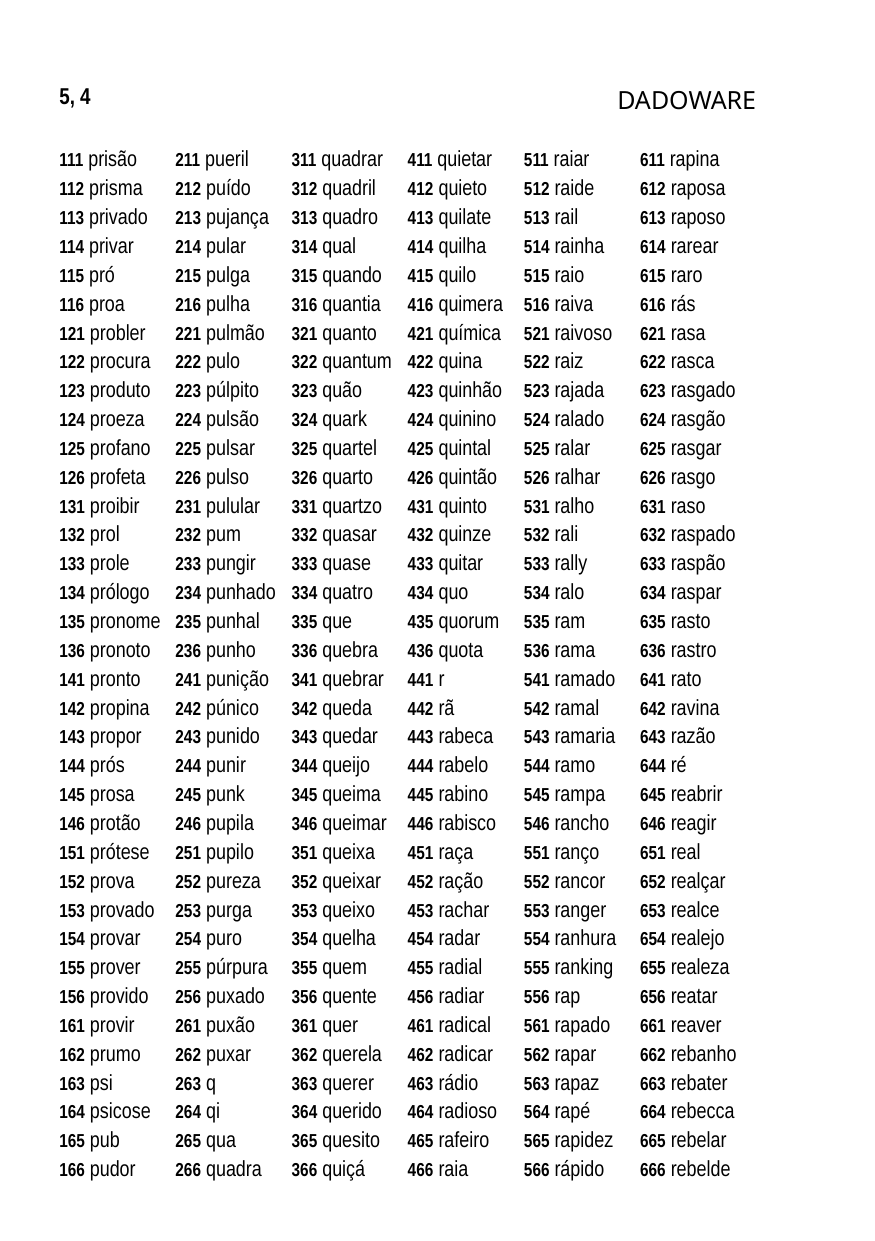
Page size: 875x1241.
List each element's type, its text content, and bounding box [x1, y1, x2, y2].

text 146 protão [59, 810, 175, 835]
text 444 rabelo [407, 752, 524, 777]
text 524 ralado [524, 406, 640, 431]
text 254 puro [175, 925, 291, 950]
text 423 quinhão [407, 377, 524, 402]
text 323 quão [291, 377, 407, 402]
text 153 provado [59, 896, 175, 922]
text 642 ravina [640, 694, 756, 719]
text 163 psi [59, 1069, 175, 1095]
text 552 rancor [524, 868, 640, 893]
text 432 quinze [407, 521, 524, 546]
text 633 raspão [640, 550, 756, 575]
text 433 quitar [407, 550, 524, 575]
text 131 proibir [59, 492, 175, 518]
text 431 quinto [407, 492, 524, 518]
text 366 quiçá [291, 1156, 407, 1181]
text 362 querela [291, 1041, 407, 1066]
text 461 radical [407, 1012, 524, 1037]
text 361 quer [291, 1012, 407, 1037]
text 412 quieto [407, 175, 524, 200]
text 252 pureza [175, 868, 291, 893]
text 563 rapaz [524, 1069, 640, 1095]
text 525 ralar [524, 435, 640, 460]
text 312 quadril [291, 175, 407, 200]
text 666 rebelde [640, 1156, 756, 1181]
text 341 quebrar [291, 666, 407, 691]
text 521 raivoso [524, 319, 640, 344]
text 453 rachar [407, 896, 524, 922]
text 112 prisma [59, 175, 175, 200]
text 133 prole [59, 550, 175, 575]
text 426 quintão [407, 464, 524, 489]
text 622 rasca [640, 348, 756, 373]
text 661 reaver [640, 1012, 756, 1037]
text 245 punk [175, 781, 291, 806]
text 612 raposa [640, 175, 756, 200]
text 141 pronto [59, 666, 175, 691]
text 553 ranger [524, 896, 640, 922]
text 166 pudor [59, 1156, 175, 1181]
text 136 pronoto [59, 637, 175, 662]
text 332 quasar [291, 521, 407, 546]
text 164 psicose [59, 1098, 175, 1123]
text 334 quatro [291, 579, 407, 604]
text 452 ração [407, 868, 524, 893]
text 355 quem [291, 954, 407, 979]
text 314 qual [291, 233, 407, 258]
text 665 rebelar [640, 1127, 756, 1152]
text 544 ramo [524, 752, 640, 777]
text 212 puído [175, 175, 291, 200]
text 121 probler [59, 319, 175, 344]
text 656 reatar [640, 983, 756, 1008]
text 655 realeza [640, 954, 756, 979]
text 465 rafeiro [407, 1127, 524, 1152]
text 324 quark [291, 406, 407, 431]
text 531 ralho [524, 492, 640, 518]
text 226 pulso [175, 464, 291, 489]
text 346 queimar [291, 810, 407, 835]
text 555 ranking [524, 954, 640, 979]
text 526 ralhar [524, 464, 640, 489]
text 242 púnico [175, 694, 291, 719]
text 143 propor [59, 723, 175, 748]
text 134 prólogo [59, 579, 175, 604]
text 235 punhal [175, 608, 291, 633]
text 445 rabino [407, 781, 524, 806]
text 316 quantia [291, 291, 407, 316]
text 451 raça [407, 839, 524, 864]
text 542 ramal [524, 694, 640, 719]
text 214 pular [175, 233, 291, 258]
text 331 quartzo [291, 492, 407, 518]
text 313 quadro [291, 204, 407, 229]
text 634 raspar [640, 579, 756, 604]
text 152 prova [59, 868, 175, 893]
text 421 química [407, 319, 524, 344]
text 446 rabisco [407, 810, 524, 835]
text 512 raide [524, 175, 640, 200]
text 436 quota [407, 637, 524, 662]
text 464 radioso [407, 1098, 524, 1123]
text 643 razão [640, 723, 756, 748]
text 243 punido [175, 723, 291, 748]
text 135 pronome [59, 608, 175, 633]
text 414 quilha [407, 233, 524, 258]
text 653 realce [640, 896, 756, 922]
text 441 r [407, 666, 524, 691]
text 511 raiar [524, 146, 640, 171]
text 533 rally [524, 550, 640, 575]
text 515 raio [524, 262, 640, 287]
text 562 rapar [524, 1041, 640, 1066]
text 416 quimera [407, 291, 524, 316]
text 155 prover [59, 954, 175, 979]
text 442 rã [407, 694, 524, 719]
text 124 proeza [59, 406, 175, 431]
text 263 q [175, 1069, 291, 1095]
text 216 pulha [175, 291, 291, 316]
text 264 qi [175, 1098, 291, 1123]
text 234 punhado [175, 579, 291, 604]
text 462 radicar [407, 1041, 524, 1066]
text 256 puxado [175, 983, 291, 1008]
text 142 propina [59, 694, 175, 719]
text 265 qua [175, 1127, 291, 1152]
text 321 quanto [291, 319, 407, 344]
text 411 quietar [407, 146, 524, 171]
text 543 ramaria [524, 723, 640, 748]
text 132 prol [59, 521, 175, 546]
text 333 quase [291, 550, 407, 575]
text 546 rancho [524, 810, 640, 835]
text 261 puxão [175, 1012, 291, 1037]
text 651 real [640, 839, 756, 864]
text 456 radiar [407, 983, 524, 1008]
text 365 quesito [291, 1127, 407, 1152]
text 514 rainha [524, 233, 640, 258]
text 353 queixo [291, 896, 407, 922]
text 364 querido [291, 1098, 407, 1123]
text 145 prosa [59, 781, 175, 806]
text 144 prós [59, 752, 175, 777]
text 335 que [291, 608, 407, 633]
text 554 ranhura [524, 925, 640, 950]
text 565 rapidez [524, 1127, 640, 1152]
text 616 rás [640, 291, 756, 316]
text 463 rádio [407, 1069, 524, 1095]
text 223 púlpito [175, 377, 291, 402]
text 161 provir [59, 1012, 175, 1037]
text 343 quedar [291, 723, 407, 748]
text 354 quelha [291, 925, 407, 950]
text 222 pulo [175, 348, 291, 373]
text 644 ré [640, 752, 756, 777]
text 513 rail [524, 204, 640, 229]
text 221 pulmão [175, 319, 291, 344]
text 336 quebra [291, 637, 407, 662]
text 566 rápido [524, 1156, 640, 1181]
text 224 pulsão [175, 406, 291, 431]
text 413 quilate [407, 204, 524, 229]
text 561 rapado [524, 1012, 640, 1037]
text 125 profano [59, 435, 175, 460]
text 246 pupila [175, 810, 291, 835]
text 631 raso [640, 492, 756, 518]
text 415 quilo [407, 262, 524, 287]
text 534 ralo [524, 579, 640, 604]
text 215 pulga [175, 262, 291, 287]
text 564 rapé [524, 1098, 640, 1123]
text 541 ramado [524, 666, 640, 691]
text 236 punho [175, 637, 291, 662]
text 664 rebecca [640, 1098, 756, 1123]
text 156 provido [59, 983, 175, 1008]
text 115 pró [59, 262, 175, 287]
text 645 reabrir [640, 781, 756, 806]
text 322 quantum [291, 348, 407, 373]
text 5, 4 [59, 83, 177, 109]
text 434 quo [407, 579, 524, 604]
text 154 provar [59, 925, 175, 950]
text 241 punição [175, 666, 291, 691]
text 311 quadrar [291, 146, 407, 171]
text 326 quarto [291, 464, 407, 489]
text 422 quina [407, 348, 524, 373]
text 114 privar [59, 233, 175, 258]
text 351 queixa [291, 839, 407, 864]
text 455 radial [407, 954, 524, 979]
text 516 raiva [524, 291, 640, 316]
text 454 radar [407, 925, 524, 950]
text 654 realejo [640, 925, 756, 950]
text 614 rarear [640, 233, 756, 258]
text 363 querer [291, 1069, 407, 1095]
text 646 reagir [640, 810, 756, 835]
text 244 punir [175, 752, 291, 777]
text 165 pub [59, 1127, 175, 1152]
text 253 purga [175, 896, 291, 922]
text 356 quente [291, 983, 407, 1008]
text 641 rato [640, 666, 756, 691]
text 123 produto [59, 377, 175, 402]
text 162 prumo [59, 1041, 175, 1066]
text 122 procura [59, 348, 175, 373]
text 466 raia [407, 1156, 524, 1181]
text 536 rama [524, 637, 640, 662]
text 626 rasgo [640, 464, 756, 489]
text 232 pum [175, 521, 291, 546]
text 632 raspado [640, 521, 756, 546]
text 213 pujança [175, 204, 291, 229]
text 663 rebater [640, 1069, 756, 1095]
text 113 privado [59, 204, 175, 229]
text 635 rasto [640, 608, 756, 633]
text 522 raiz [524, 348, 640, 373]
text 551 ranço [524, 839, 640, 864]
text 231 pulular [175, 492, 291, 518]
text 625 rasgar [640, 435, 756, 460]
text 443 rabeca [407, 723, 524, 748]
text 345 queima [291, 781, 407, 806]
text 151 prótese [59, 839, 175, 864]
text 545 rampa [524, 781, 640, 806]
text 225 pulsar [175, 435, 291, 460]
text 342 queda [291, 694, 407, 719]
text 532 rali [524, 521, 640, 546]
text 425 quintal [407, 435, 524, 460]
text 352 queixar [291, 868, 407, 893]
text 611 rapina [640, 146, 756, 171]
text 344 queijo [291, 752, 407, 777]
text 652 realçar [640, 868, 756, 893]
text 435 quorum [407, 608, 524, 633]
text 211 pueril [175, 146, 291, 171]
text 262 puxar [175, 1041, 291, 1066]
text 535 ram [524, 608, 640, 633]
text 111 prisão [59, 146, 175, 171]
text 613 raposo [640, 204, 756, 229]
text 233 pungir [175, 550, 291, 575]
text 126 profeta [59, 464, 175, 489]
text 556 rap [524, 983, 640, 1008]
text 636 rastro [640, 637, 756, 662]
text 315 quando [291, 262, 407, 287]
text 424 quinino [407, 406, 524, 431]
text 266 quadra [175, 1156, 291, 1181]
text 325 quartel [291, 435, 407, 460]
text 116 proa [59, 291, 175, 316]
text 623 rasgado [640, 377, 756, 402]
text 523 rajada [524, 377, 640, 402]
text 662 rebanho [640, 1041, 756, 1066]
text 615 raro [640, 262, 756, 287]
text 251 pupilo [175, 839, 291, 864]
text 621 rasa [640, 319, 756, 344]
text 255 púrpura [175, 954, 291, 979]
text 624 rasgão [640, 406, 756, 431]
